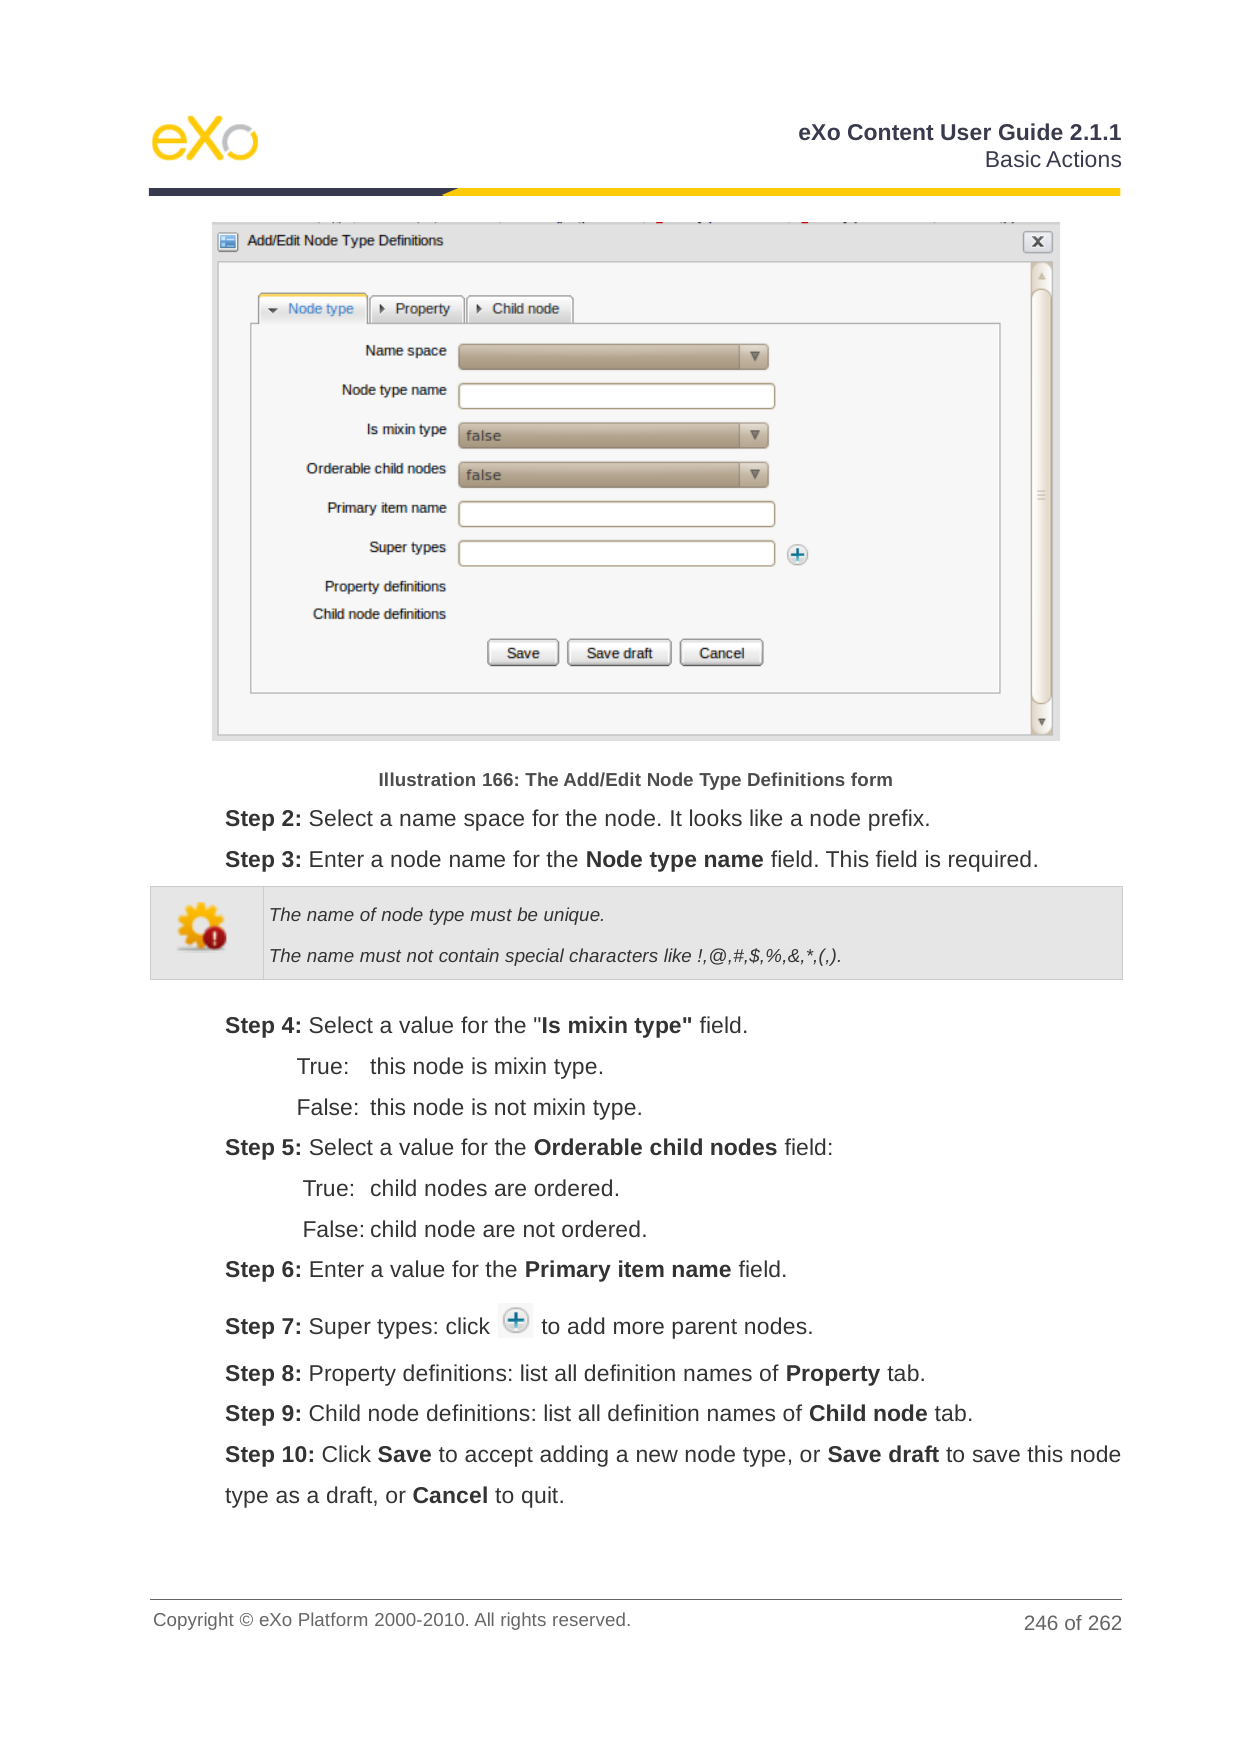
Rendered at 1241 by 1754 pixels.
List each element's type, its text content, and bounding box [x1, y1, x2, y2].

list Step 4: Select a value for the "Is mixin type" field. [187, 1012, 1122, 1039]
list Step 10: Click Save to accept adding a new node type, or Save draft to save this node type as a draft, or Cancel to quit. [187, 1440, 1122, 1508]
picture [152, 115, 259, 161]
list True: child nodes are ordered. [265, 1174, 1122, 1201]
list Step 6: Enter a value for the Primary item name field. [187, 1256, 1122, 1283]
picture [211, 222, 1061, 741]
table_header The name of node type must be unique. The name must not contain special characters like !,@,#,$,%,&,*,(,). [264, 887, 1122, 979]
text True: this node is mixin type. [2, 1052, 1122, 1079]
picture [497, 1303, 534, 1338]
picture [176, 902, 227, 953]
list Step 5: Select a value for the Orderable child nodes field: [187, 1134, 1122, 1161]
text False: this node is not mixin type. [2, 1093, 1122, 1120]
picture [148, 188, 1121, 196]
list Step 3: Enter a node name for the Node type name field. This field is required. [187, 845, 1122, 872]
list False: child node are not ordered. [265, 1215, 1122, 1242]
list Step 9: Child node definitions: list all definition names of Child node tab. [187, 1400, 1122, 1427]
table_header [151, 887, 263, 979]
list Step 2: Select a name space for the node. It looks like a node prefix. [187, 767, 1122, 832]
list Step 7: Super types: clickto add more parent nodes. [187, 1310, 1122, 1345]
list Step 8: Property definitions: list all definition names of Property tab. [187, 1359, 1122, 1386]
list Illustration 168: The Add/Edit Node Type Definitions form [212, 741, 1060, 791]
